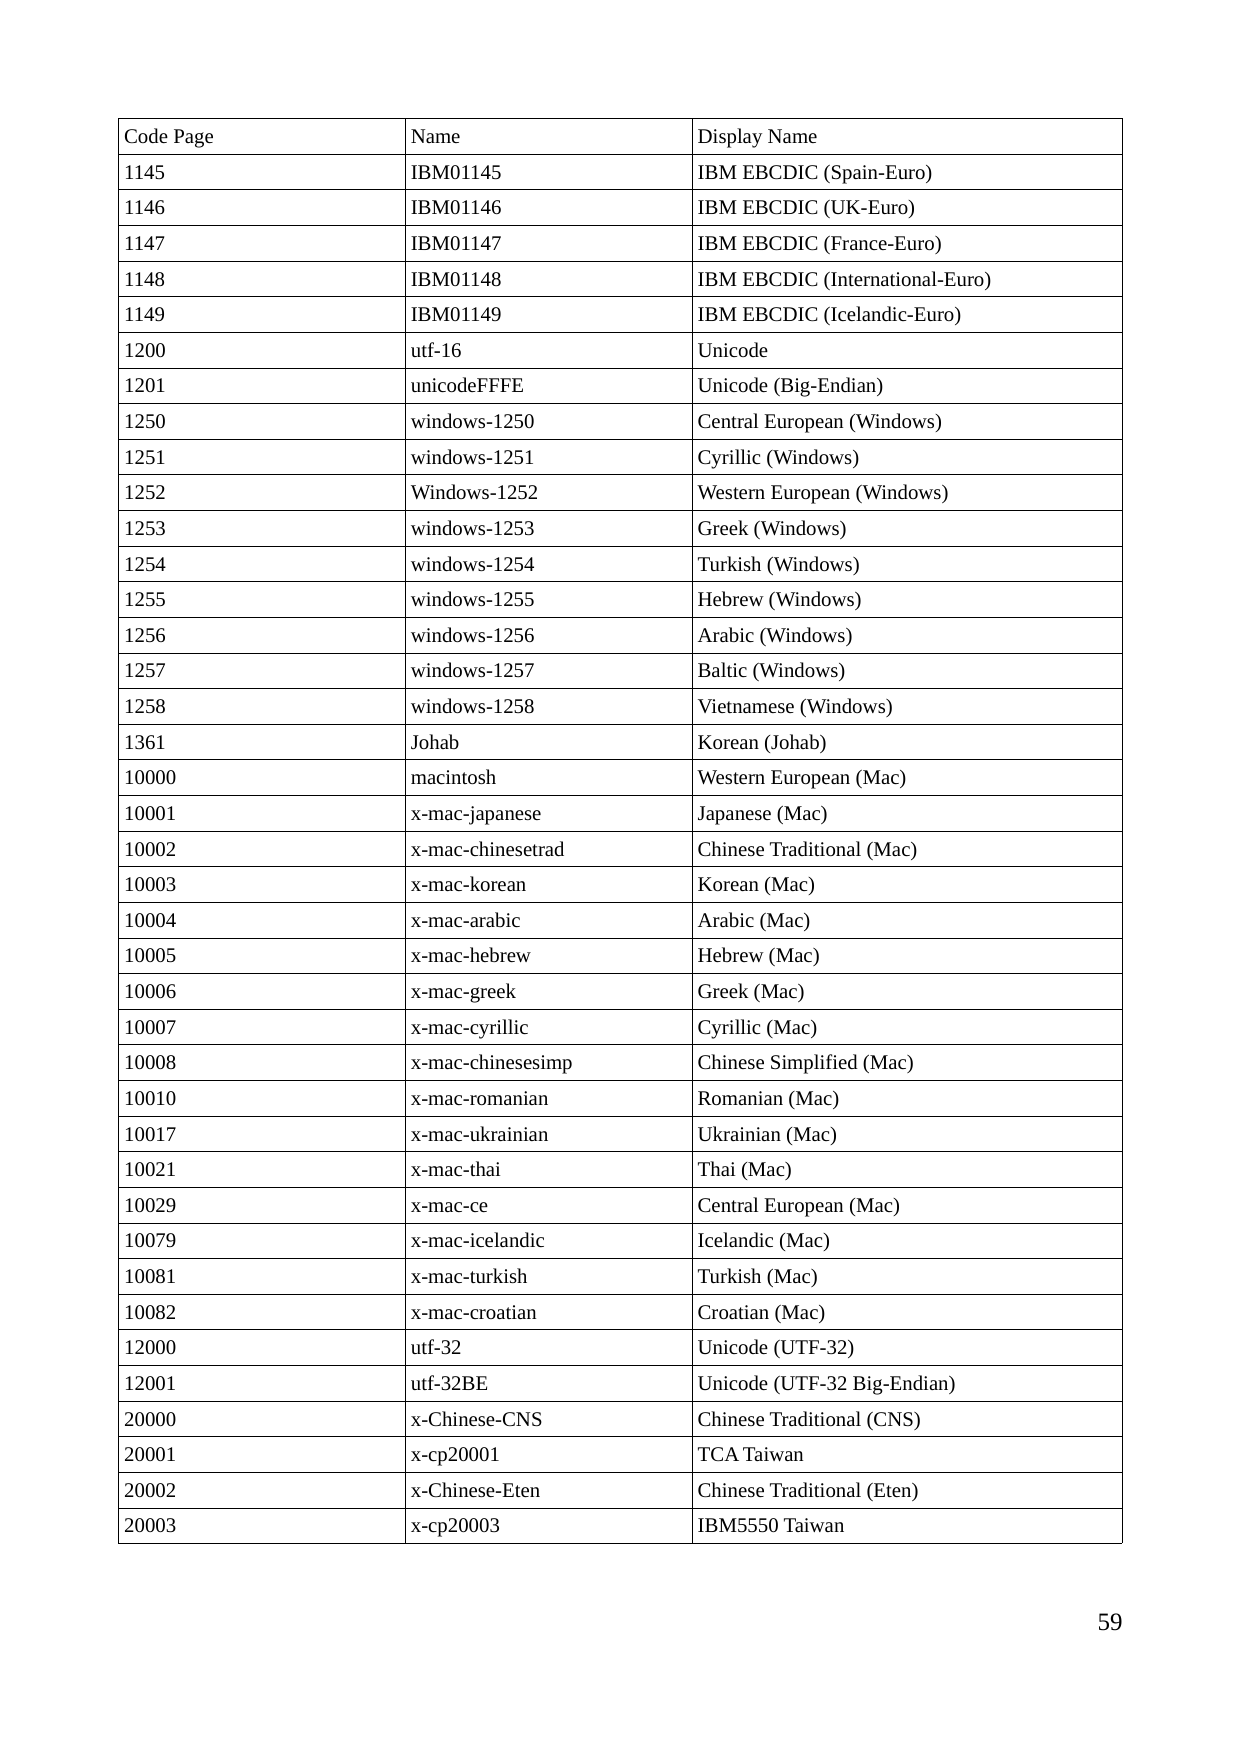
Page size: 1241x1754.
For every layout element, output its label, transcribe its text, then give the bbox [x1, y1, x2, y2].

table_cell utf-32 [406, 1330, 692, 1365]
table_cell x-mac-japanese [406, 796, 692, 831]
table_cell 1146 [119, 190, 405, 225]
table_cell 1200 [119, 333, 405, 367]
table_cell 10010 [119, 1081, 405, 1116]
table_cell x-mac-hebrew [406, 939, 692, 973]
table_cell IBM EBCDIC (International-Euro) [693, 262, 1122, 296]
table_cell IBM01148 [406, 262, 692, 296]
table_cell IBM01147 [406, 226, 692, 261]
table_cell Arabic (Mac) [693, 903, 1122, 937]
table_cell Central European (Mac) [693, 1188, 1122, 1222]
table_cell 20002 [119, 1473, 405, 1507]
table_cell Western European (Windows) [693, 475, 1122, 510]
table_cell 10006 [119, 974, 405, 1009]
table_cell Windows-1252 [406, 475, 692, 510]
table_cell x-mac-chinesesimp [406, 1045, 692, 1080]
table_cell 10004 [119, 903, 405, 937]
table_cell 1361 [119, 725, 405, 759]
table_cell windows-1254 [406, 547, 692, 581]
table_cell Baltic (Windows) [693, 654, 1122, 688]
table_cell Chinese Traditional (Mac) [693, 832, 1122, 866]
table_cell 10007 [119, 1010, 405, 1044]
table_cell Turkish (Windows) [693, 547, 1122, 581]
table_cell 20001 [119, 1437, 405, 1472]
table_cell x-cp20001 [406, 1437, 692, 1472]
table_cell x-mac-ukrainian [406, 1117, 692, 1151]
table_cell x-mac-korean [406, 867, 692, 902]
table_cell 10008 [119, 1045, 405, 1080]
table_cell windows-1250 [406, 404, 692, 439]
table_cell 1148 [119, 262, 405, 296]
table_cell windows-1253 [406, 511, 692, 546]
table_cell 1201 [119, 369, 405, 403]
table_cell utf-16 [406, 333, 692, 367]
table_cell 1145 [119, 155, 405, 189]
table_cell Hebrew (Windows) [693, 582, 1122, 617]
table_cell 1256 [119, 618, 405, 652]
table_cell Thai (Mac) [693, 1152, 1122, 1187]
table_cell 10079 [119, 1224, 405, 1258]
table_cell x-cp20003 [406, 1509, 692, 1543]
table_cell IBM01149 [406, 297, 692, 332]
table_cell 1252 [119, 475, 405, 510]
table_cell Turkish (Mac) [693, 1259, 1122, 1294]
table_cell 1258 [119, 689, 405, 724]
table_cell Cyrillic (Mac) [693, 1010, 1122, 1044]
table_cell Cyrillic (Windows) [693, 440, 1122, 474]
table_cell Western European (Mac) [693, 760, 1122, 795]
table_cell x-mac-romanian [406, 1081, 692, 1116]
table_cell Greek (Windows) [693, 511, 1122, 546]
table_cell IBM5550 Taiwan [693, 1509, 1122, 1543]
table_cell windows-1251 [406, 440, 692, 474]
table_cell macintosh [406, 760, 692, 795]
table_cell 10017 [119, 1117, 405, 1151]
table_cell 1255 [119, 582, 405, 617]
table_cell Korean (Johab) [693, 725, 1122, 759]
table_cell x-mac-arabic [406, 903, 692, 937]
table_cell x-mac-icelandic [406, 1224, 692, 1258]
table_cell unicodeFFFE [406, 369, 692, 403]
table_cell Hebrew (Mac) [693, 939, 1122, 973]
table_cell Icelandic (Mac) [693, 1224, 1122, 1258]
table_cell Chinese Simplified (Mac) [693, 1045, 1122, 1080]
table_cell IBM01146 [406, 190, 692, 225]
table_cell 1253 [119, 511, 405, 546]
table_cell 10005 [119, 939, 405, 973]
table_cell Arabic (Windows) [693, 618, 1122, 652]
table_cell x-mac-turkish [406, 1259, 692, 1294]
table_cell 20003 [119, 1509, 405, 1543]
table_cell IBM EBCDIC (Spain-Euro) [693, 155, 1122, 189]
table_cell x-mac-ce [406, 1188, 692, 1222]
table_cell 12001 [119, 1366, 405, 1401]
table_cell windows-1258 [406, 689, 692, 724]
table_cell Romanian (Mac) [693, 1081, 1122, 1116]
table_cell 1254 [119, 547, 405, 581]
table_cell Central European (Windows) [693, 404, 1122, 439]
table_cell 1149 [119, 297, 405, 332]
table_cell x-mac-cyrillic [406, 1010, 692, 1044]
table_cell Korean (Mac) [693, 867, 1122, 902]
table_cell 1251 [119, 440, 405, 474]
table_cell Chinese Traditional (Eten) [693, 1473, 1122, 1507]
table_cell x-mac-greek [406, 974, 692, 1009]
table_cell IBM EBCDIC (France-Euro) [693, 226, 1122, 261]
table_cell x-Chinese-Eten [406, 1473, 692, 1507]
table_cell 12000 [119, 1330, 405, 1365]
table_cell windows-1255 [406, 582, 692, 617]
table_cell 1147 [119, 226, 405, 261]
table_cell 20000 [119, 1402, 405, 1436]
table_cell IBM EBCDIC (UK-Euro) [693, 190, 1122, 225]
table_cell 10021 [119, 1152, 405, 1187]
table_cell IBM EBCDIC (Icelandic-Euro) [693, 297, 1122, 332]
table_cell Johab [406, 725, 692, 759]
table_cell 10029 [119, 1188, 405, 1222]
table_cell windows-1256 [406, 618, 692, 652]
table_cell Unicode (UTF-32 Big-Endian) [693, 1366, 1122, 1401]
table_header Name [406, 119, 692, 154]
table_cell Croatian (Mac) [693, 1295, 1122, 1329]
table_cell Unicode (UTF-32) [693, 1330, 1122, 1365]
table_cell x-mac-thai [406, 1152, 692, 1187]
table_cell 1257 [119, 654, 405, 688]
table_cell IBM01145 [406, 155, 692, 189]
table_cell Greek (Mac) [693, 974, 1122, 1009]
table_cell Chinese Traditional (CNS) [693, 1402, 1122, 1436]
table_cell windows-1257 [406, 654, 692, 688]
table_cell utf-32BE [406, 1366, 692, 1401]
table_cell Unicode (Big-Endian) [693, 369, 1122, 403]
table_cell Unicode [693, 333, 1122, 367]
table_cell x-mac-croatian [406, 1295, 692, 1329]
table_cell x-Chinese-CNS [406, 1402, 692, 1436]
table_header Display Name [693, 119, 1122, 154]
table_cell 10003 [119, 867, 405, 902]
table_cell 10000 [119, 760, 405, 795]
table_cell Ukrainian (Mac) [693, 1117, 1122, 1151]
table_cell x-mac-chinesetrad [406, 832, 692, 866]
table_cell 10002 [119, 832, 405, 866]
table_cell 1250 [119, 404, 405, 439]
table_cell 10082 [119, 1295, 405, 1329]
table_cell 10001 [119, 796, 405, 831]
table_cell Vietnamese (Windows) [693, 689, 1122, 724]
table_header Code Page [119, 119, 405, 154]
table_cell 10081 [119, 1259, 405, 1294]
table_cell TCA Taiwan [693, 1437, 1122, 1472]
table_cell Japanese (Mac) [693, 796, 1122, 831]
